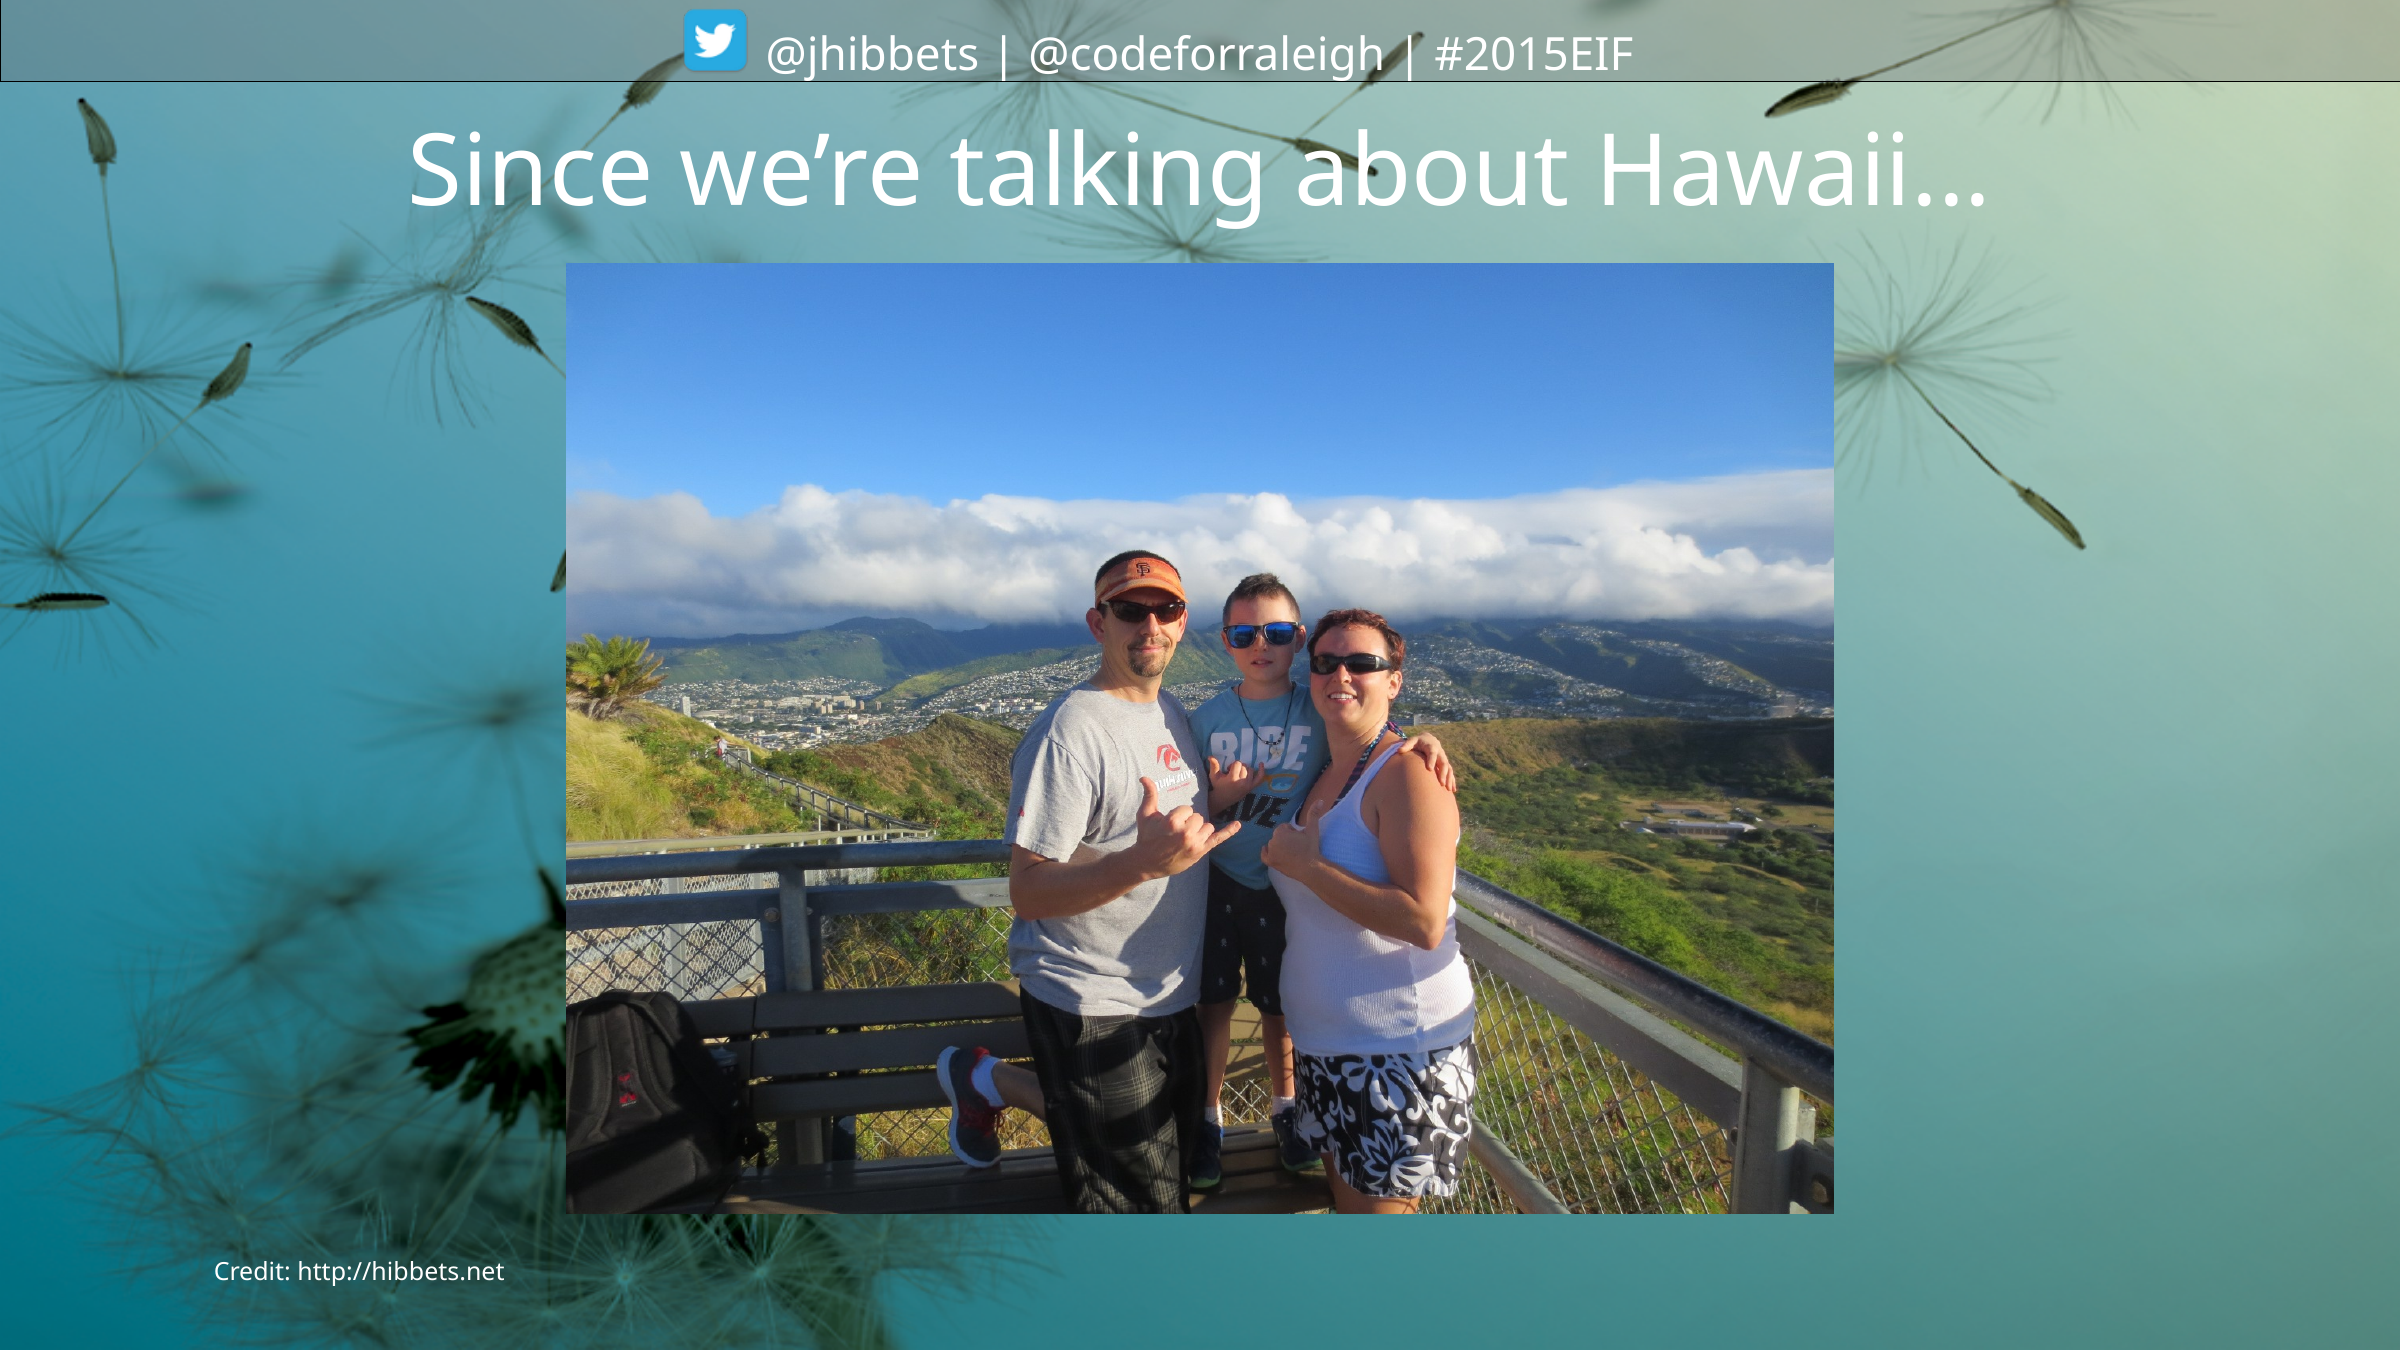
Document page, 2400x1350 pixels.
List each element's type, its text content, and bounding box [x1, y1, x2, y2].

picture [0, 82, 2400, 1350]
title Since we’re talking about Hawaii... [120, 53, 2281, 280]
picture [682, 8, 750, 53]
text_box Credit: http://hibbets.net [199, 1245, 974, 1293]
